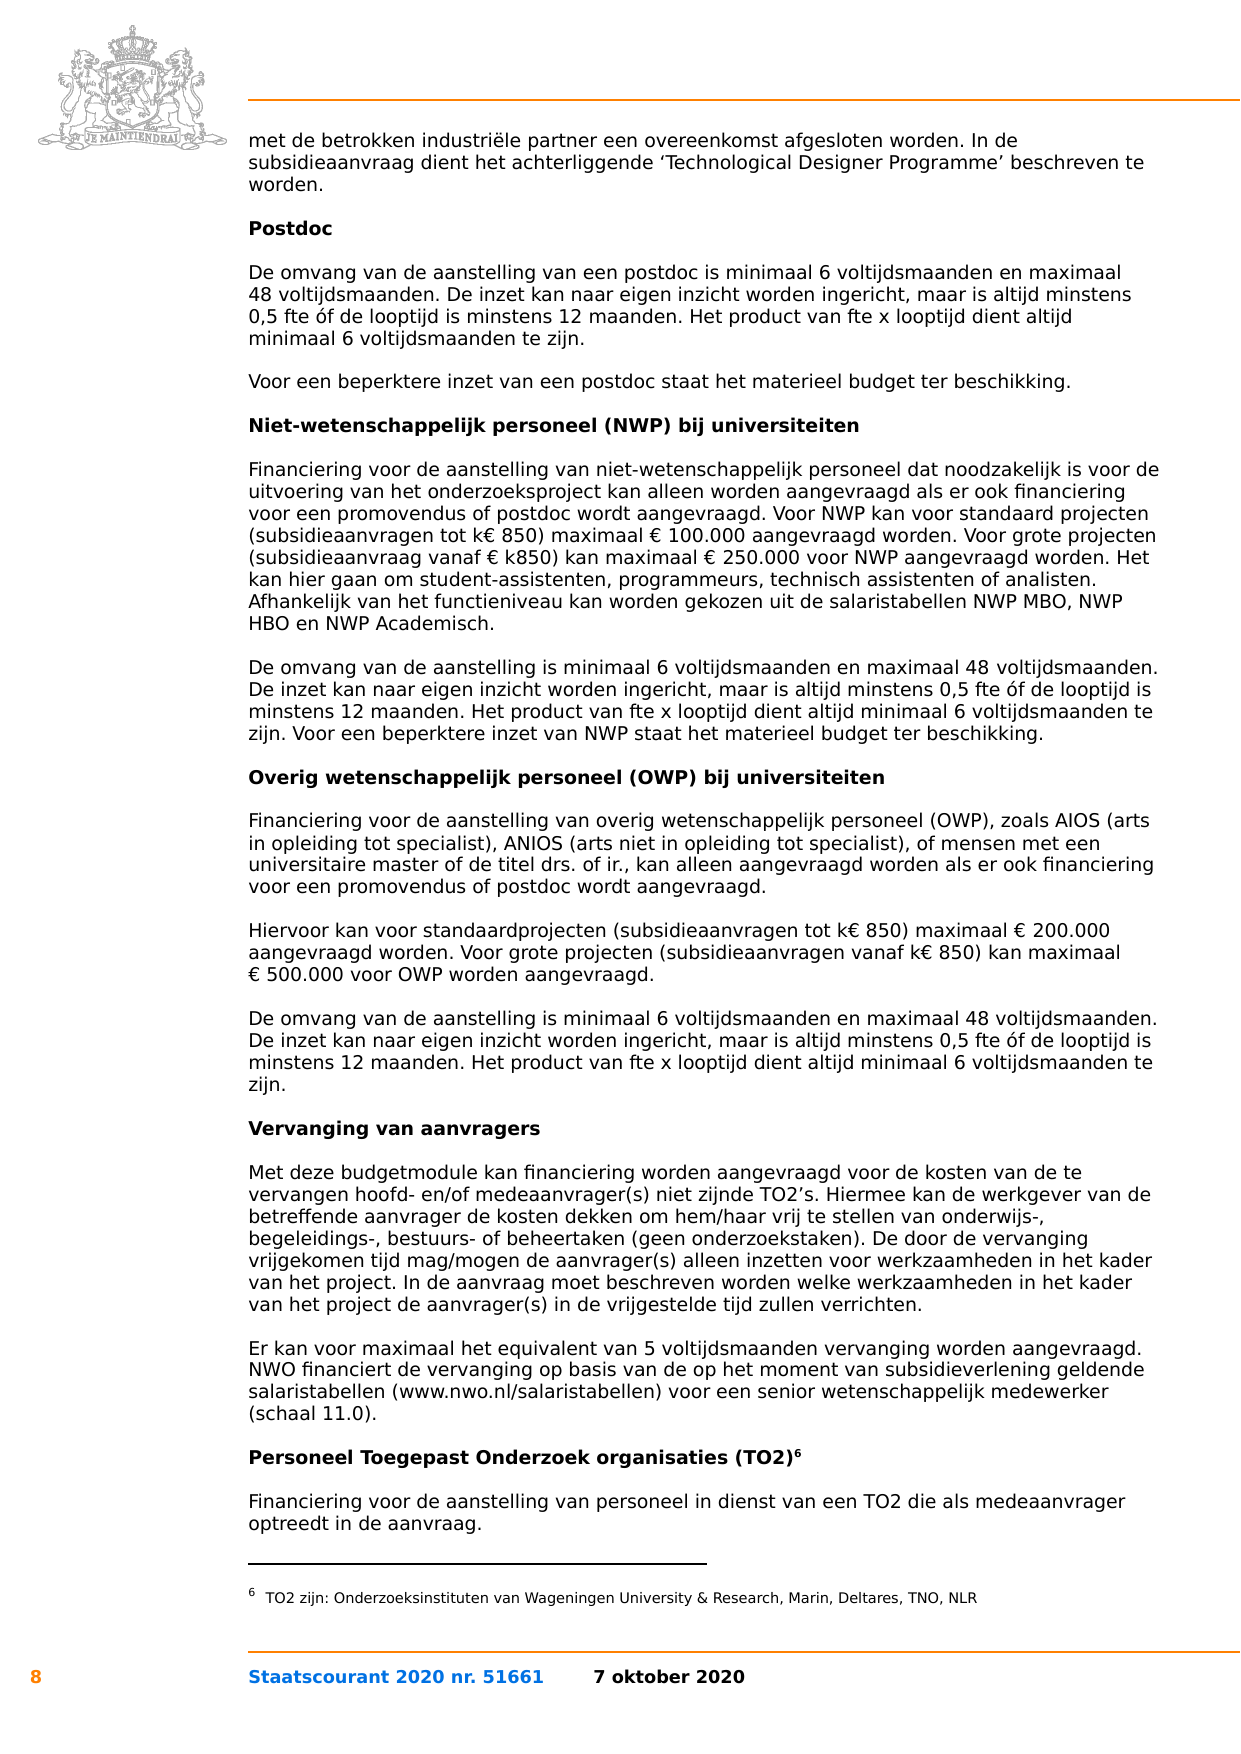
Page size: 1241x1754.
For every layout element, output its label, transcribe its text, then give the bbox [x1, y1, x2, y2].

text De omvang van de aanstelling is minimaal 6 voltijdsmaanden en maximaal 48 voltijdsmaanden. De inzet kan naar eigen inzicht worden ingericht, maar is altijd minstens 0,5 fte óf de looptijd is minstens 12 maanden. Het product van fte x looptijd dient altijd minimaal 6 voltijdsmaanden te zijn. [248, 1008, 1163, 1096]
picture [38, 25, 227, 150]
text Met deze budgetmodule kan financiering worden aangevraagd voor de kosten van de te vervangen hoofd- en/of medeaanvrager(s) niet zijnde TO2’s. Hiermee kan de werkgever van de betreffende aanvrager de kosten dekken om hem/haar vrij te stellen van onderwijs-, begeleidings-, bestuurs- of beheertaken (geen onderzoekstaken). De door de vervanging vrijgekomen tijd mag/mogen de aanvrager(s) alleen inzetten voor werkzaamheden in het kader van het project. In de aanvraag moet beschreven worden welke werkzaamheden in het kader van het project de aanvrager(s) in de vrijgestelde tijd zullen verrichten. [248, 1162, 1163, 1316]
text De omvang van de aanstelling is minimaal 6 voltijdsmaanden en maximaal 48 voltijdsmaanden. De inzet kan naar eigen inzicht worden ingericht, maar is altijd minstens 0,5 fte óf de looptijd is minstens 12 maanden. Het product van fte x looptijd dient altijd minimaal 6 voltijdsmaanden te zijn. Voor een beperktere inzet van NWP staat het materieel budget ter beschikking. [248, 657, 1163, 745]
text Voor een beperktere inzet van een postdoc staat het materieel budget ter beschikking. [248, 371, 1163, 393]
subtitle Overig wetenschappelijk personeel (OWP) bij universiteiten [248, 767, 1163, 788]
subtitle Personeel Toegepast Onderzoek organisaties (TO2) [248, 1447, 1163, 1469]
text Financiering voor de aanstelling van personeel in dienst van een TO2 die als medeaanvrager optreedt in de aanvraag. [248, 1491, 1163, 1535]
text Financiering voor de aanstelling van overig wetenschappelijk personeel (OWP), zoals AIOS (arts in opleiding tot specialist), ANIOS (arts niet in opleiding tot specialist), of mensen met een universitaire master of de titel drs. of ir., kan alleen aangevraagd worden als er ook financiering voor een promovendus of postdoc wordt aangevraagd. [248, 810, 1163, 898]
subtitle Niet-wetenschappelijk personeel (NWP) bij universiteiten [248, 415, 1163, 437]
text Financiering voor de aanstelling van niet-wetenschappelijk personeel dat noodzakelijk is voor de uitvoering van het onderzoeksproject kan alleen worden aangevraagd als er ook financiering voor een promovendus of postdoc wordt aangevraagd. Voor NWP kan voor standaard projecten (subsidieaanvragen tot k€ 850) maximaal € 100.000 aangevraagd worden. Voor grote projecten (subsidieaanvraag vanaf € k850) kan maximaal € 250.000 voor NWP aangevraagd worden. Het kan hier gaan om student-assistenten, programmeurs, technisch assistenten of analisten. Afhankelijk van het functieniveau kan worden gekozen uit de salaristabellen NWP MBO, NWP HBO en NWP Academisch. [248, 459, 1163, 635]
text Er kan voor maximaal het equivalent van 5 voltijdsmaanden vervanging worden aangevraagd. NWO financiert de vervanging op basis van de op het moment van subsidieverlening geldende salaristabellen (www.nwo.nl/salaristabellen) voor een senior wetenschappelijk medewerker (schaal 11.0). [248, 1337, 1163, 1425]
text Hiervoor kan voor standaardprojecten (subsidieaanvragen tot k€ 850) maximaal € 200.000 aangevraagd worden. Voor grote projecten (subsidieaanvragen vanaf k€ 850) kan maximaal € 500.000 voor OWP worden aangevraagd. [248, 920, 1163, 986]
text met de betrokken industriële partner een overeenkomst afgesloten worden. In de subsidieaanvraag dient het achterliggende ‘Technological Designer Programme’ beschreven te worden. [248, 130, 1163, 196]
subtitle Postdoc [248, 218, 1163, 240]
text TO2 zijn: Onderzoeksinstituten van Wageningen University & Research, Marin, Deltares, TNO, NLR [248, 1586, 1163, 1608]
subtitle Vervanging van aanvragers [248, 1118, 1163, 1140]
text De omvang van de aanstelling van een postdoc is minimaal 6 voltijdsmaanden en maximaal 48 voltijdsmaanden. De inzet kan naar eigen inzicht worden ingericht, maar is altijd minstens 0,5 fte óf de looptijd is minstens 12 maanden. Het product van fte x looptijd dient altijd minimaal 6 voltijdsmaanden te zijn. [248, 262, 1163, 349]
